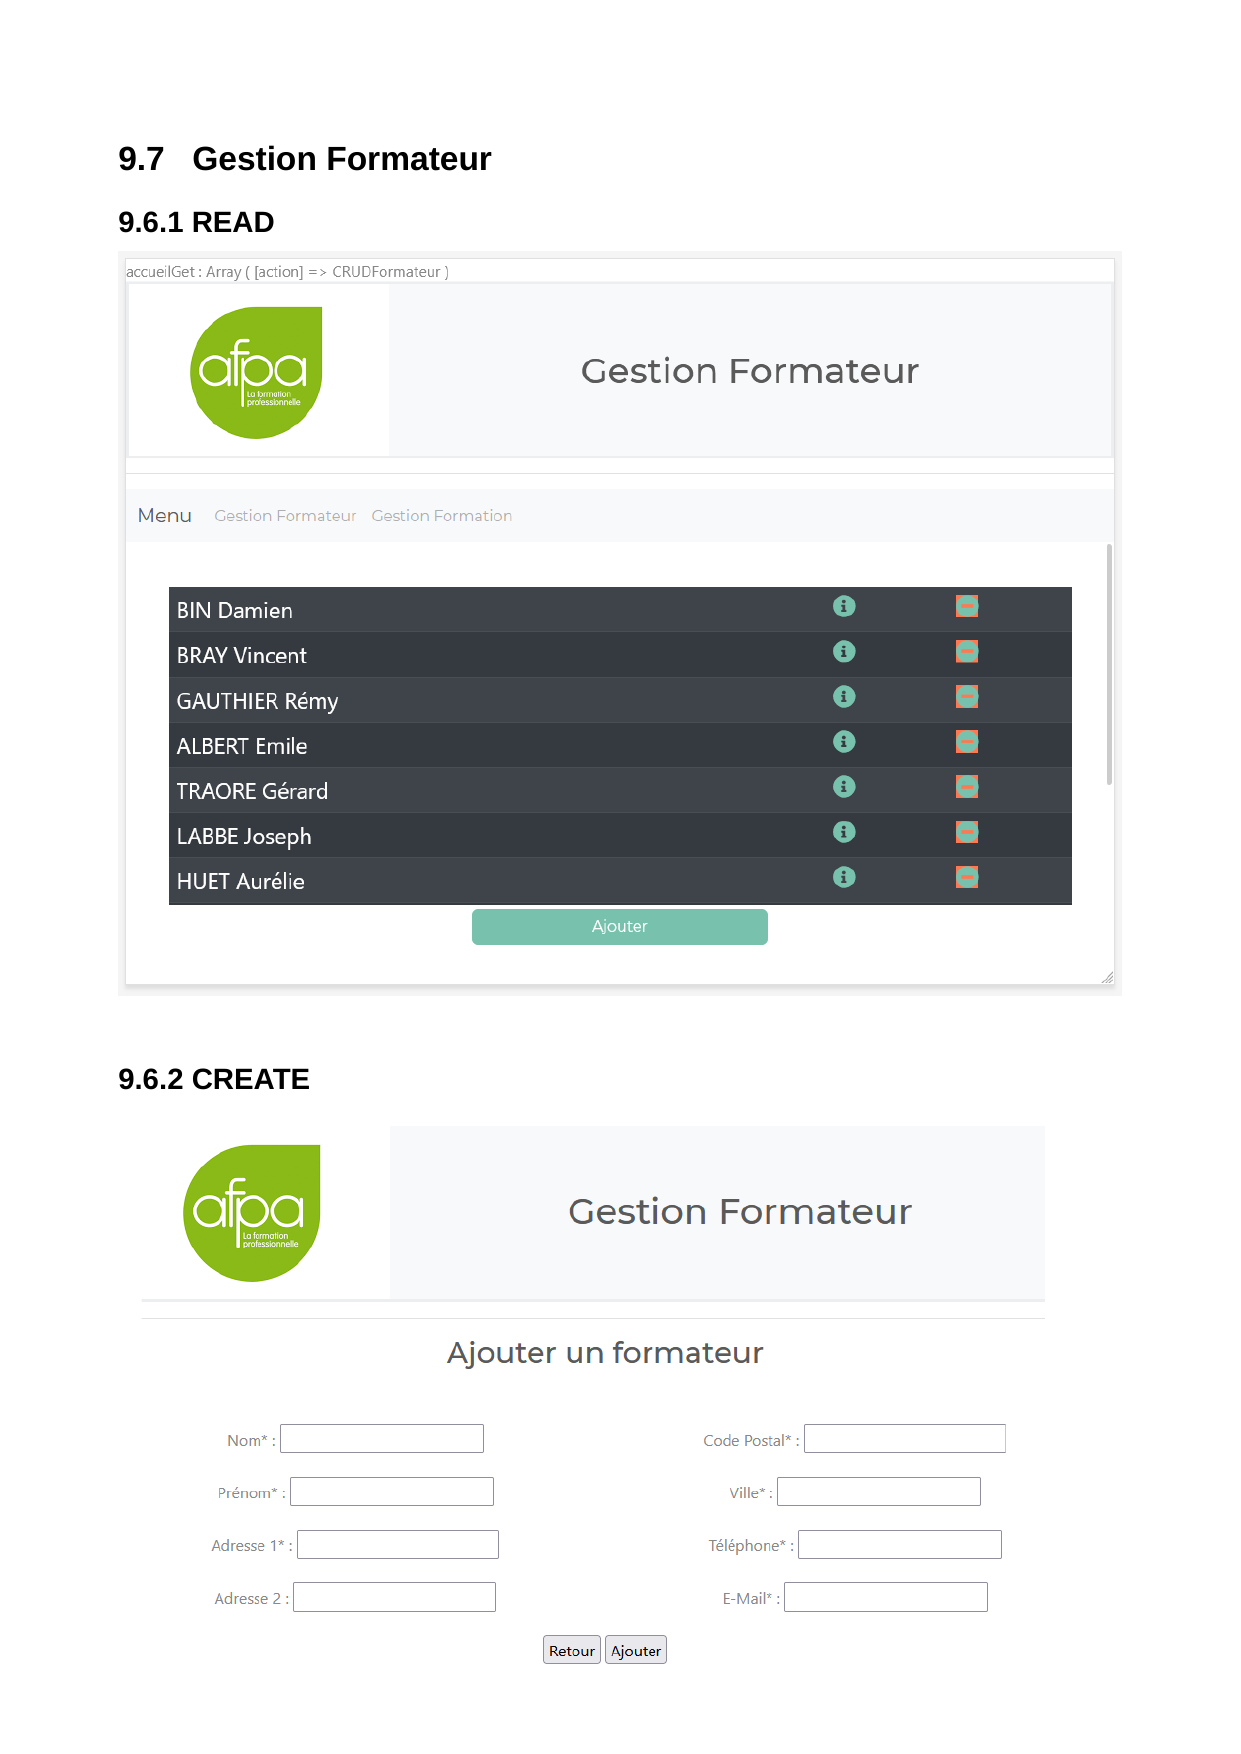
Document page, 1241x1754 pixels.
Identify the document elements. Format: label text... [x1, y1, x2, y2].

subtitle 9.6.2 CREATE [118, 1062, 1122, 1096]
picture [141, 1126, 1045, 1694]
subtitle 9.6.1 READ [118, 205, 1122, 238]
picture [118, 251, 1123, 996]
subtitle Gestion Formateur [118, 139, 1122, 178]
